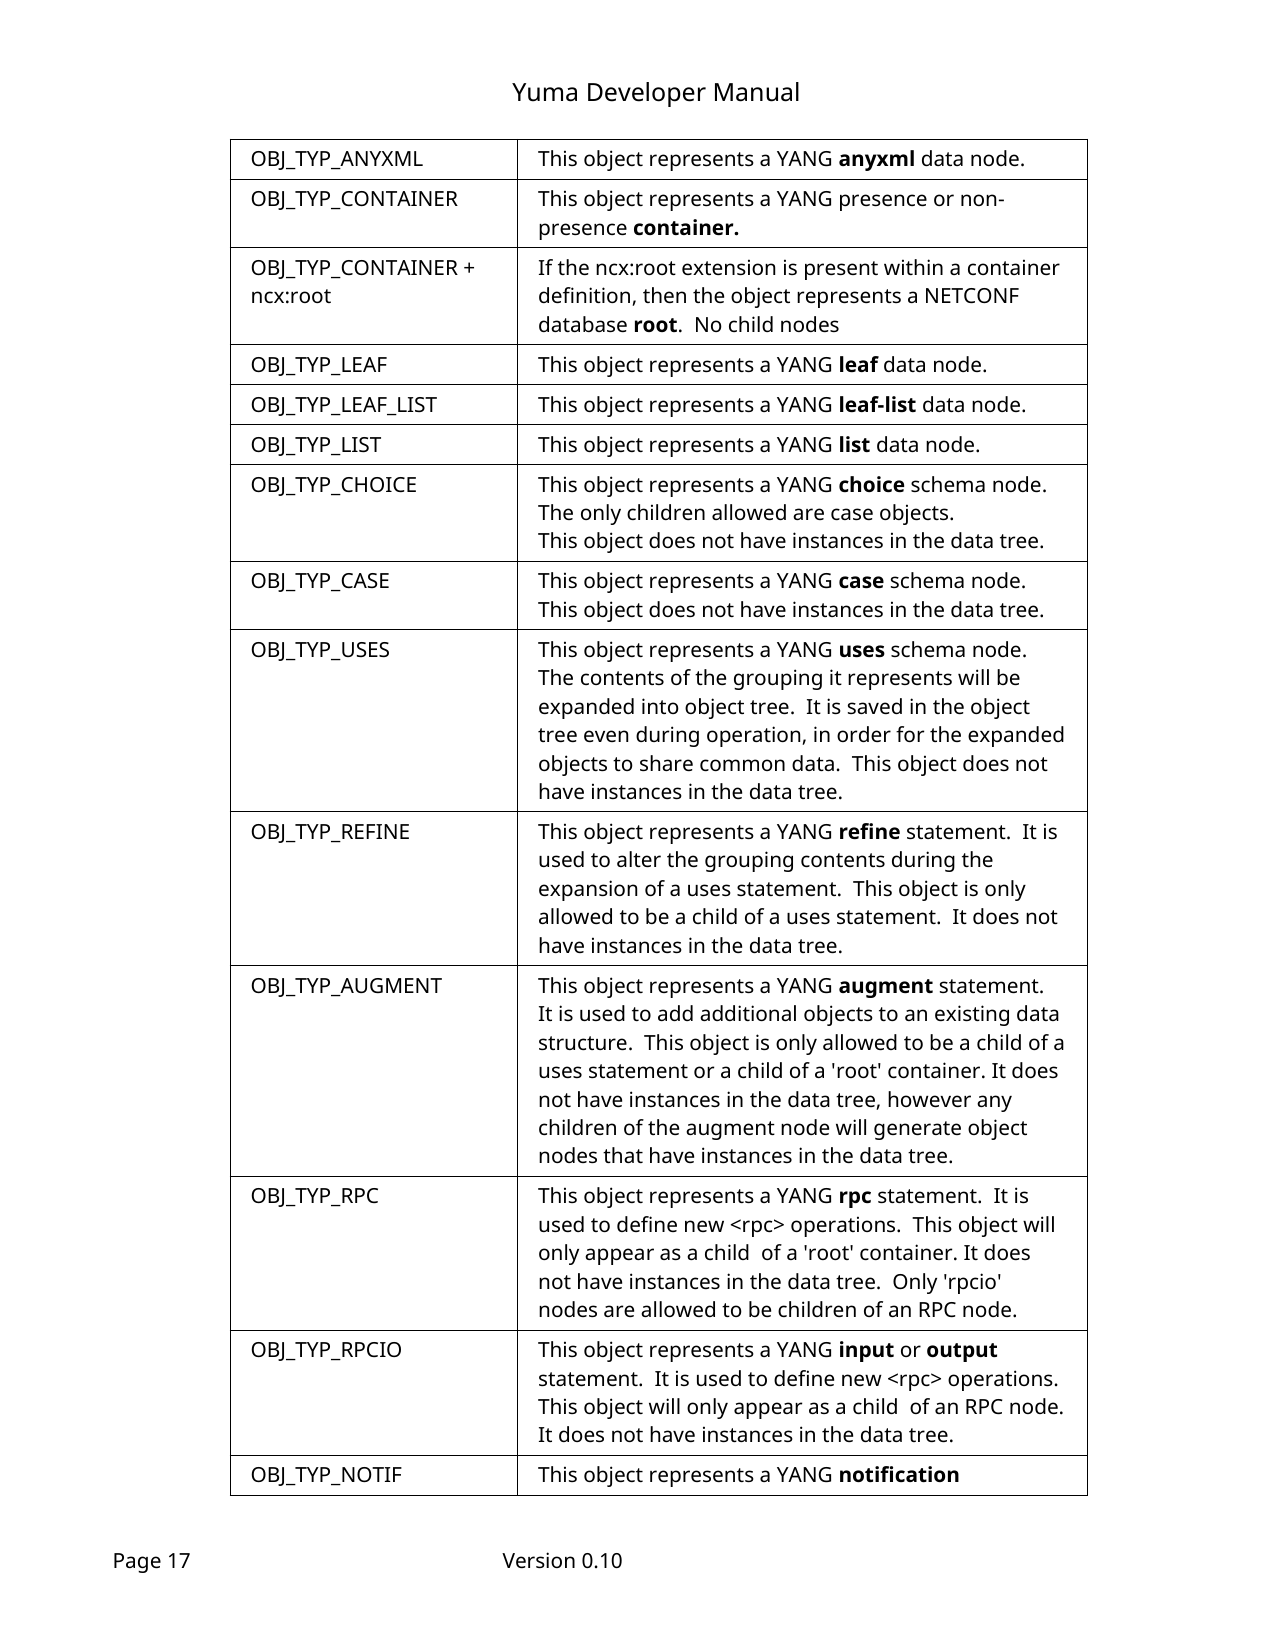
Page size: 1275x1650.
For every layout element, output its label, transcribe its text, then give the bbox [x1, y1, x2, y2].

table_cell OBJ_TYP_AUGMENT [231, 966, 517, 1176]
table_cell This object represents a YANG choice schema node. The only children allowed are case objects. This object does not have instances in the data tree. [518, 465, 1087, 561]
table_cell OBJ_TYP_RPCIO [231, 1331, 517, 1455]
table_cell This object represents a YANG notification [518, 1456, 1087, 1495]
table_cell This object represents a YANG augment statement. It is used to add additional objects to an existing data structure. This object is only allowed to be a child of a uses statement or a child of a 'root' container. It does not have instances in the data tree, however any children of the augment node will generate object nodes that have instances in the data tree. [518, 966, 1087, 1176]
table_cell OBJ_TYP_NOTIF [231, 1456, 517, 1495]
table_cell This object represents a YANG input or output statement. It is used to define new <rpc> operations. This object will only appear as a child of an RPC node. It does not have instances in the data tree. [518, 1331, 1087, 1455]
table_cell This object represents a YANG leaf data node. [518, 345, 1087, 384]
table_cell This object represents a YANG leaf-list data node. [518, 385, 1087, 424]
table_cell This object represents a YANG refine statement. It is used to alter the grouping contents during the expansion of a uses statement. This object is only allowed to be a child of a uses statement. It does not have instances in the data tree. [518, 812, 1087, 965]
table_cell OBJ_TYP_LEAF [231, 345, 517, 384]
table_cell This object represents a YANG presence or non-presence container. [518, 180, 1087, 247]
table_cell OBJ_TYP_RPC [231, 1177, 517, 1329]
table_cell OBJ_TYP_LEAF_LIST [231, 385, 517, 424]
table_cell OBJ_TYP_CONTAINER + ncx:root [231, 248, 517, 344]
table_cell This object represents a YANG case schema node. This object does not have instances in the data tree. [518, 562, 1087, 629]
table_cell OBJ_TYP_CHOICE [231, 465, 517, 561]
table_cell OBJ_TYP_REFINE [231, 812, 517, 965]
table_cell This object represents a YANG rpc statement. It is used to define new <rpc> operations. This object will only appear as a child of a 'root' container. It does not have instances in the data tree. Only 'rpcio' nodes are allowed to be children of an RPC node. [518, 1177, 1087, 1329]
table_cell OBJ_TYP_CASE [231, 562, 517, 629]
table_cell OBJ_TYP_ANYXML [231, 140, 517, 178]
table_cell This object represents a YANG uses schema node. The contents of the grouping it represents will be expanded into object tree. It is saved in the object tree even during operation, in order for the expanded objects to share common data. This object does not have instances in the data tree. [518, 630, 1087, 811]
table_cell OBJ_TYP_LIST [231, 425, 517, 464]
table_cell If the ncx:root extension is present within a container definition, then the object represents a NETCONF database root. No child nodes [518, 248, 1087, 344]
table_cell This object represents a YANG list data node. [518, 425, 1087, 464]
table_cell OBJ_TYP_USES [231, 630, 517, 811]
table_cell OBJ_TYP_CONTAINER [231, 180, 517, 247]
table_cell This object represents a YANG anyxml data node. [518, 140, 1087, 178]
